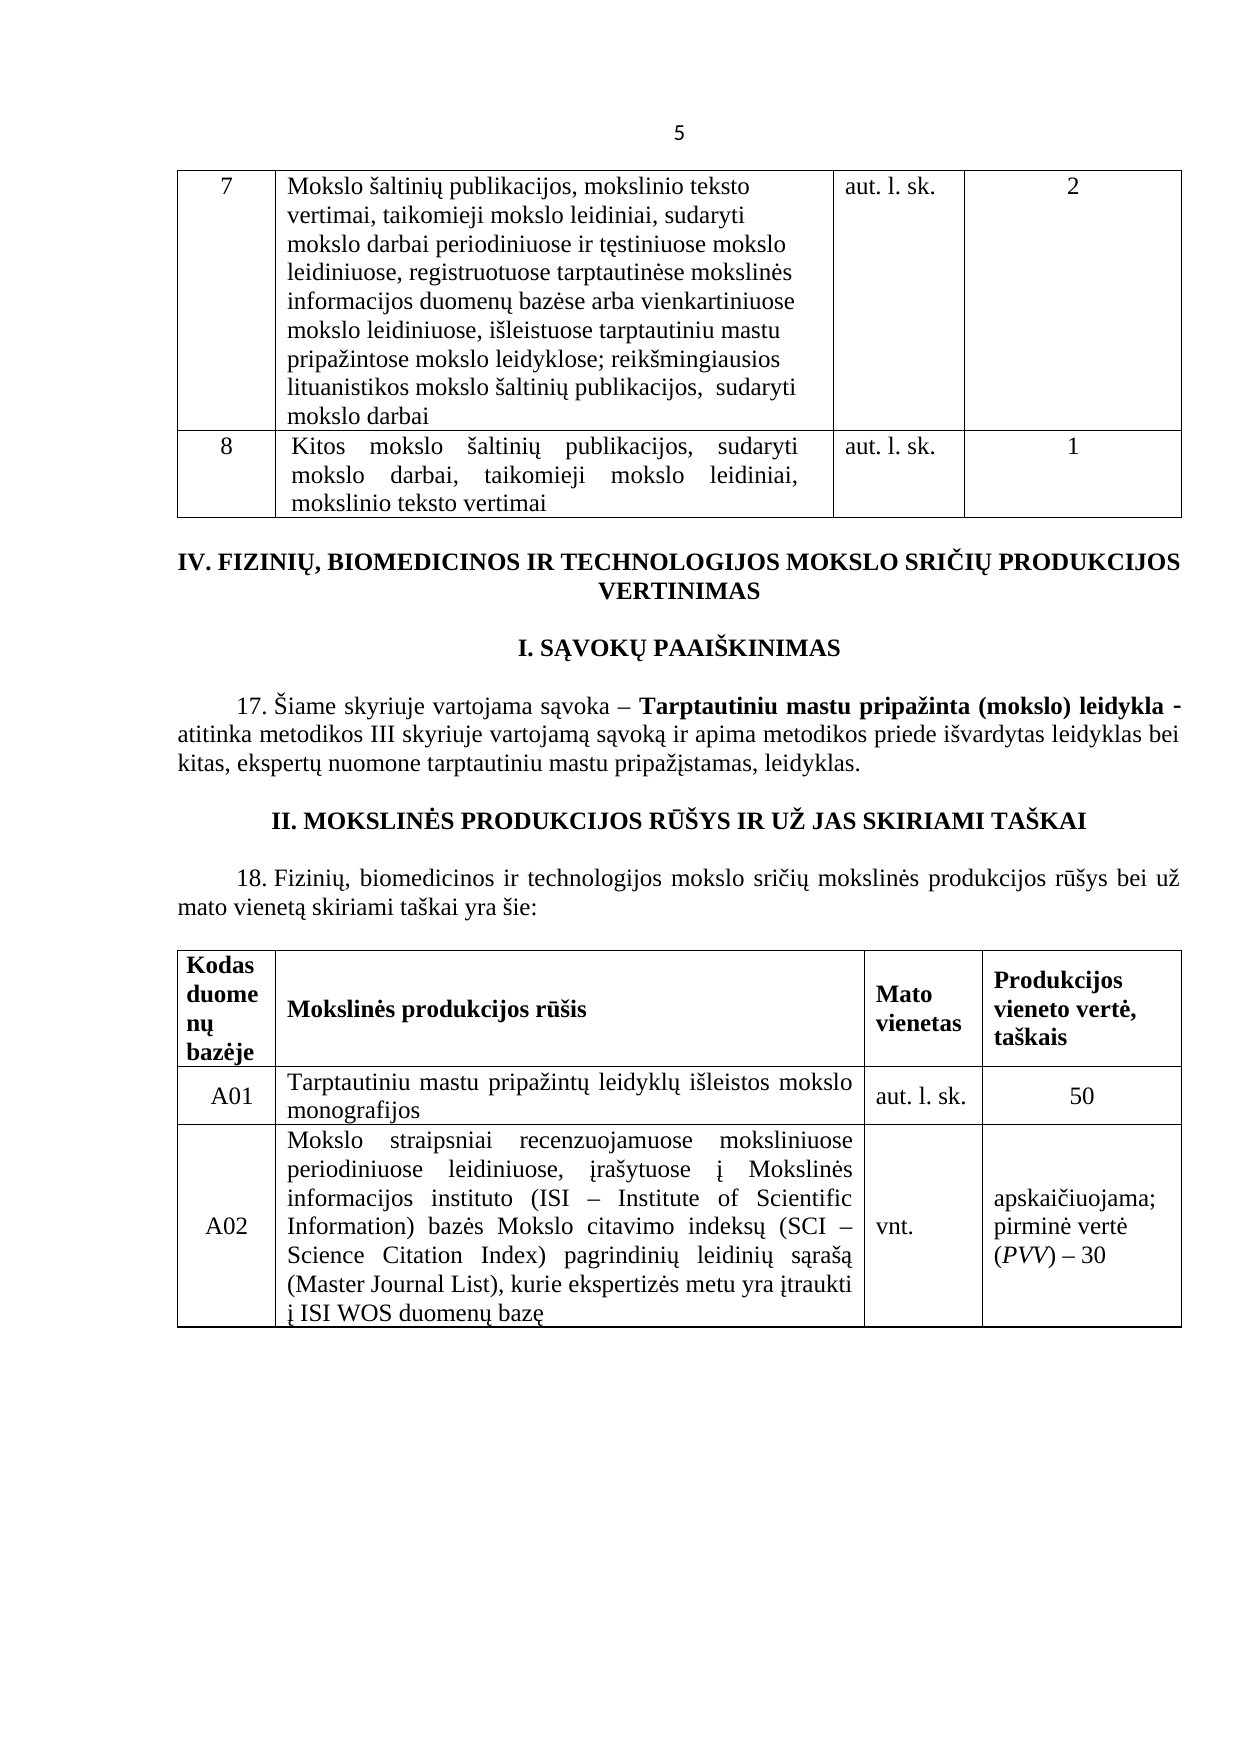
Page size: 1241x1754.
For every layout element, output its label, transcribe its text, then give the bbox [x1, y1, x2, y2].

table_cell aut. l. sk. [834, 431, 964, 517]
table_header Mato vienetas [865, 951, 982, 1066]
table_cell vnt. [865, 1125, 982, 1326]
table_cell aut. l. sk. [865, 1067, 982, 1124]
table_cell 50 [983, 1067, 1181, 1124]
table_cell Tarptautiniu mastu pripažintų leidyklų išleistos mokslo monografijos [276, 1067, 864, 1124]
table_header Kodas duomenų bazėje [178, 951, 275, 1066]
table_cell A01 [178, 1067, 275, 1124]
table_cell 7 [178, 171, 275, 430]
table_cell 1 [965, 431, 1181, 517]
table_cell 8 [178, 431, 275, 517]
table_cell A02 [178, 1125, 275, 1326]
table_cell Mokslo šaltinių publikacijos, mokslinio teksto vertimai, taikomieji mokslo leidiniai, sudaryti mokslo darbai periodiniuose ir tęstiniuose mokslo leidiniuose, registruotuose tarptautinėse mokslinės informacijos duomenų bazėse arba vienkartiniuose mokslo leidiniuose, išleistuose tarptautiniu mastu pripažintose mokslo leidyklose; reikšmingiausios lituanistikos mokslo šaltinių publikacijos, sudaryti mokslo darbai [276, 171, 833, 430]
text IV. FIZINIŲ, BIOMEDICINOS IR TECHNOLOGIJOS MOKSLO SRIČIŲ PRODUKCIJOS VERTINIMAS [177, 547, 1181, 604]
table_header Mokslinės produkcijos rūšis [276, 951, 864, 1066]
table_cell 2 [965, 171, 1181, 430]
table_cell aut. l. sk. [834, 171, 964, 430]
table_cell Kitos mokslo šaltinių publikacijos, sudaryti mokslo darbai, taikomieji mokslo leidiniai, mokslinio teksto vertimai [276, 431, 833, 517]
text I. SĄVOKŲ PAAIŠKINIMAS [177, 633, 1181, 662]
table_cell Mokslo straipsniai recenzuojamuose moksliniuose periodiniuose leidiniuose, įrašytuose į Mokslinės informacijos instituto (ISI – Institute of Scientific Information) bazės Mokslo citavimo indeksų (SCI – Science Citation Index) pagrindinių leidinių sąrašą (Master Journal List), kurie ekspertizės metu yra įtraukti į ISI WOS duomenų bazę [276, 1125, 864, 1326]
table_cell apskaičiuojama; pirminė vertė (PVV) – 30 [983, 1125, 1181, 1326]
text 18. Fizinių, biomedicinos ir technologijos mokslo sričių mokslinės produkcijos rūšys bei už mato vienetą skiriami taškai yra šie: [177, 863, 1181, 921]
text II. MOKSLINĖS PRODUKCIJOS RŪŠYS IR UŽ JAS SKIRIAMI TAŠKAI [177, 806, 1181, 834]
table_header Produkcijos vieneto vertė, taškais [983, 951, 1181, 1066]
text 17. Šiame skyriuje vartojama sąvoka – Tarptautiniu mastu pripažinta (mokslo) leidykla  atitinka metodikos III skyriuje vartojamą sąvoką ir apima metodikos priede išvardytas leidyklas bei kitas, ekspertų nuomone tarptautiniu mastu pripažįstamas, leidyklas. [177, 691, 1181, 777]
